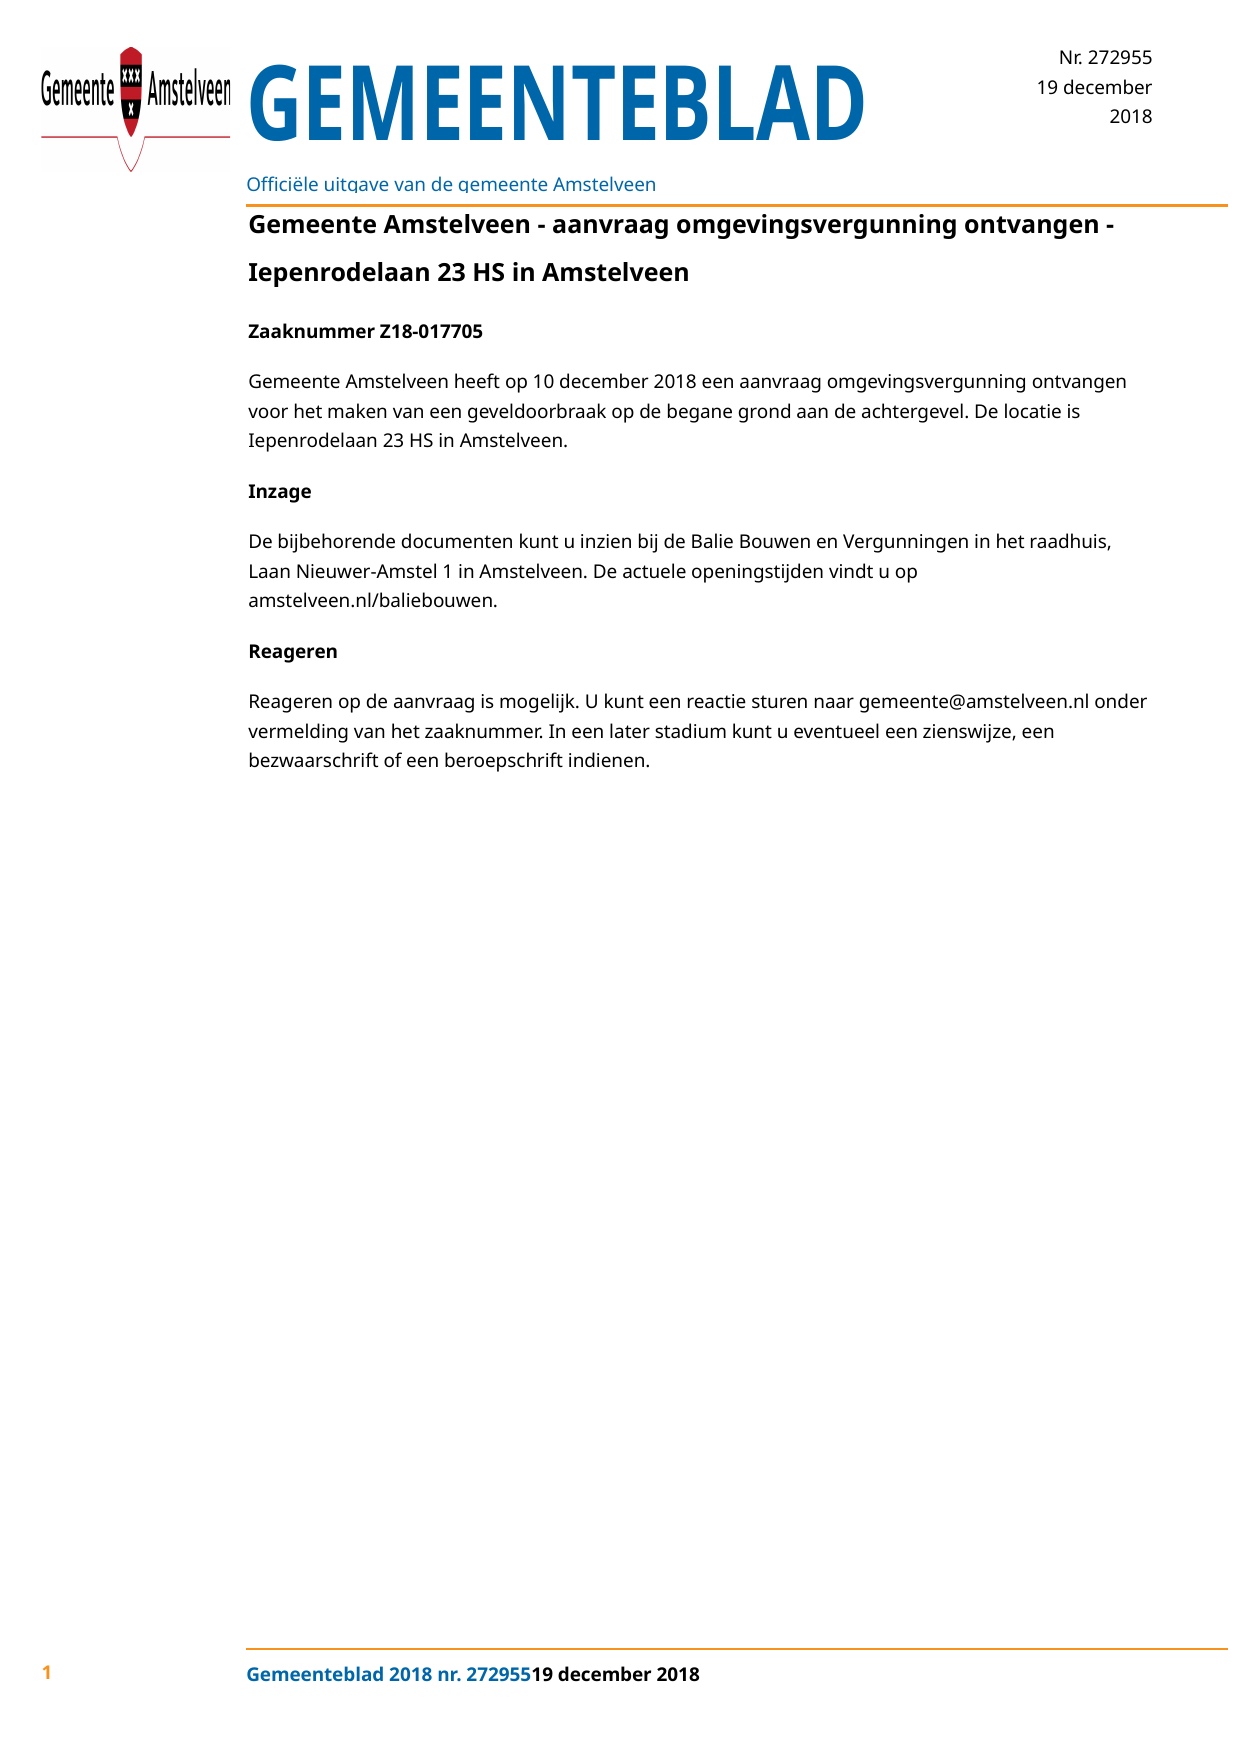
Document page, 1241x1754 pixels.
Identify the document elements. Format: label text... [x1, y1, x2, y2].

picture [41, 47, 231, 172]
text Inzage [248, 478, 1152, 504]
text Gemeente Amstelveen heeft op 10 december 2018 een aanvraag omgevingsvergunning ontvangen voor het maken van een geveldoorbraak op de begane grond aan de achtergevel. De locatie is Iepenrodelaan 23 HS in Amstelveen. [248, 368, 1152, 453]
text Gemeente Amstelveen - aanvraag omgevingsvergunning ontvangen - Iepenrodelaan 23 HS in Amstelveen [248, 207, 1152, 288]
text Zaaknummer Z18-017705 [248, 318, 1152, 344]
text De bijbehorende documenten kunt u inzien bij de Balie Bouwen en Vergunningen in het raadhuis, Laan Nieuwer-Amstel 1 in Amstelveen. De actuele openingstijden vindt u op amstelveen.nl/baliebouwen. [248, 528, 1152, 613]
text Reageren [248, 638, 1152, 664]
text Reageren op de aanvraag is mogelijk. U kunt een reactie sturen naar gemeente@amstelveen.nl onder vermelding van het zaaknummer. In een later stadium kunt u eventueel een zienswijze, een bezwaarschrift of een beroepschrift indienen. [248, 688, 1152, 773]
